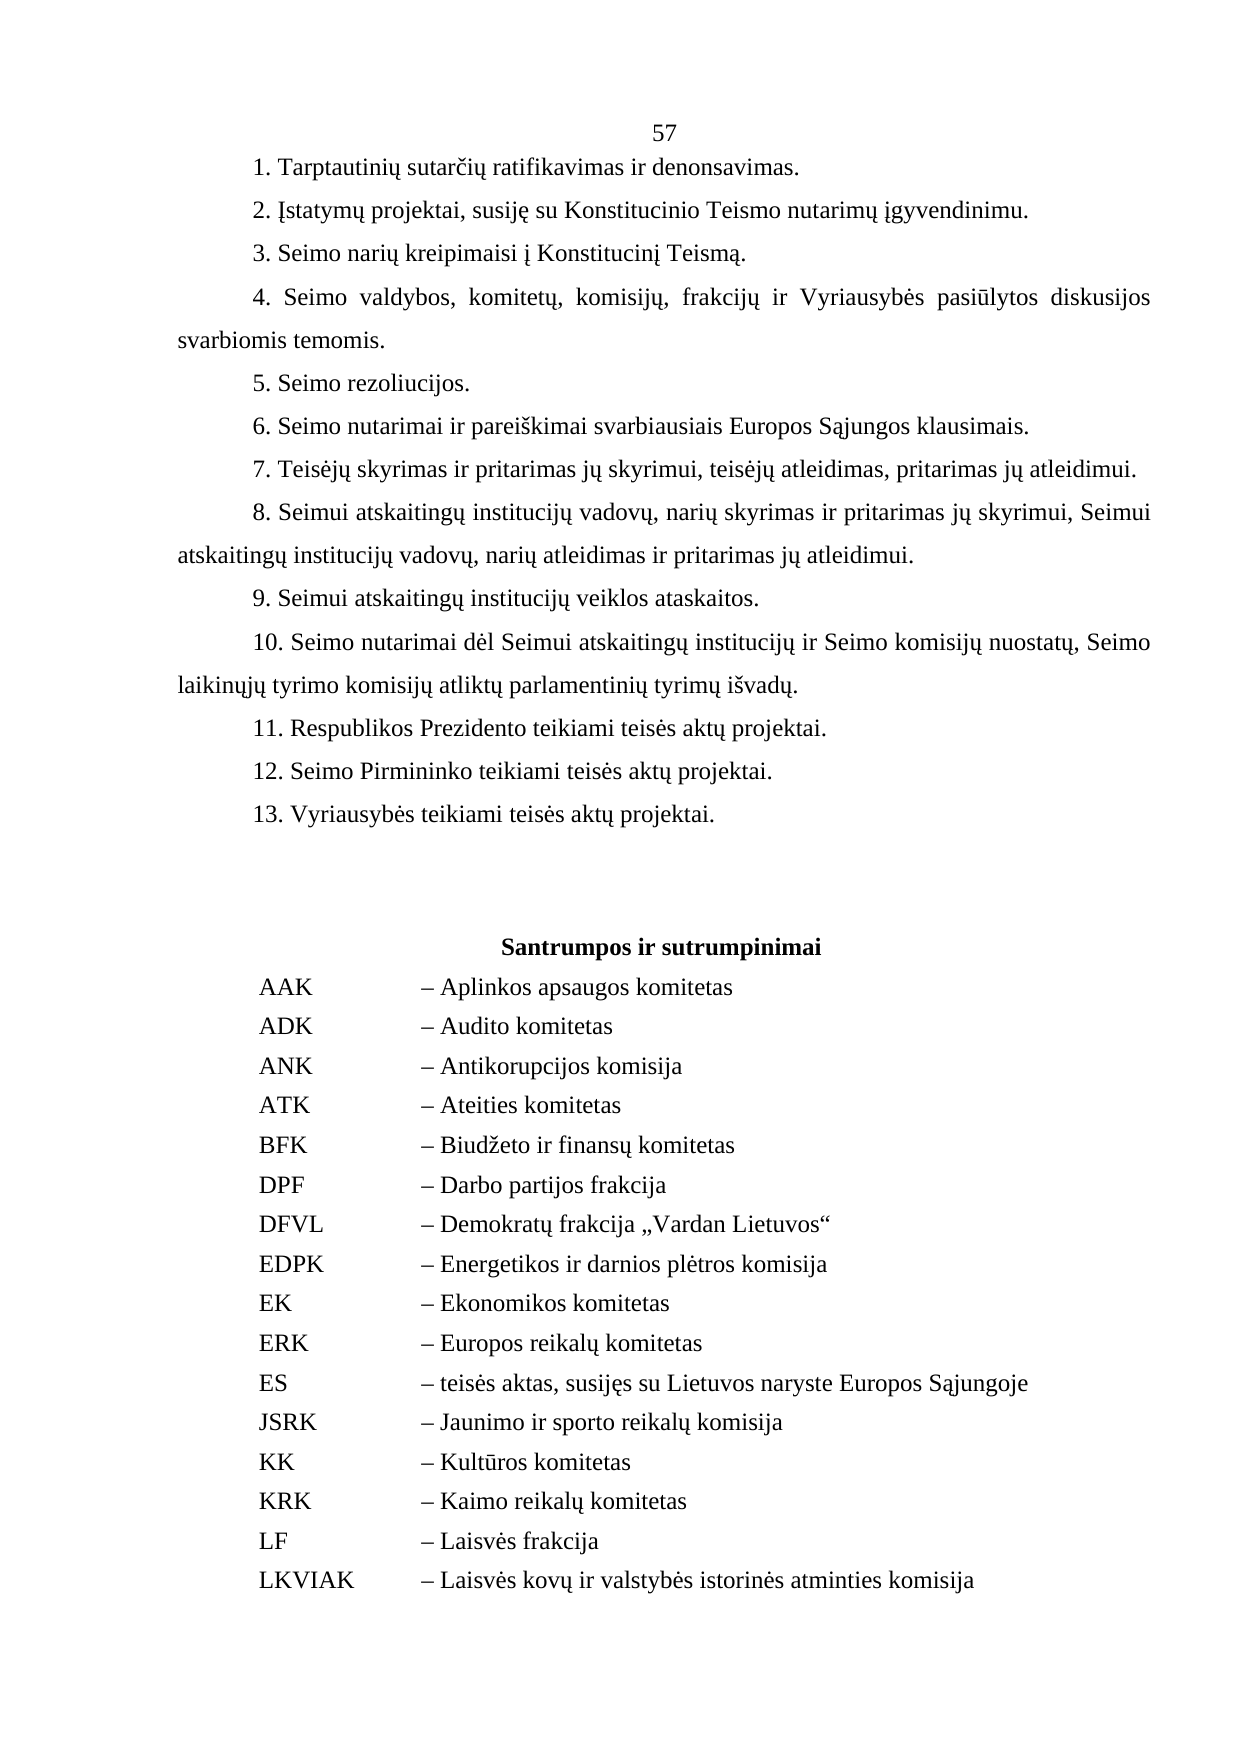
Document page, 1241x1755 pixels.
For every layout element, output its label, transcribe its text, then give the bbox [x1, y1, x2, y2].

table_cell – Jaunimo ir sporto reikalų komisija [410, 1396, 1174, 1436]
table_cell EK [248, 1278, 410, 1317]
text 6. Seimo nutarimai ir pareiškimai svarbiausiais Europos Sąjungos klausimais. [177, 411, 1152, 440]
table_cell ERK [248, 1317, 410, 1357]
table_cell KRK [248, 1476, 410, 1515]
table_cell ES [248, 1357, 410, 1396]
text 10. Seimo nutarimai dėl Seimui atskaitingų institucijų ir Seimo komisijų nuostatų, Seimo laikinųjų tyrimo komisijų atliktų parlamentinių tyrimų išvadų. [177, 627, 1152, 698]
table_cell ANK [248, 1040, 410, 1080]
table_cell ATK [248, 1080, 410, 1119]
table_cell – Europos reikalų komitetas [410, 1317, 1174, 1357]
table_cell – Demokratų frakcija „Vardan Lietuvos“ [410, 1199, 1174, 1238]
text 3. Seimo narių kreipimaisi į Konstitucinį Teismą. [177, 238, 1152, 267]
table_cell – Laisvės kovų ir valstybės istorinės atminties komisija [410, 1555, 1174, 1594]
text 2. Įstatymų projektai, susiję su Konstitucinio Teismo nutarimų įgyvendinimu. [177, 195, 1152, 224]
table_cell – Ekonomikos komitetas [410, 1278, 1174, 1317]
table_cell EDPK [248, 1238, 410, 1278]
table_header – Aplinkos apsaugos komitetas [410, 961, 1174, 1001]
text 13. Vyriausybės teikiami teisės aktų projektai. [177, 799, 1152, 828]
text Santrumpos ir sutrumpinimai [177, 921, 1152, 961]
table_header AAK [248, 961, 410, 1001]
table_cell – Energetikos ir darnios plėtros komisija [410, 1238, 1174, 1278]
table_cell – Audito komitetas [410, 1001, 1174, 1040]
text 4. Seimo valdybos, komitetų, komisijų, frakcijų ir Vyriausybės pasiūlytos diskusijos svarbiomis temomis. [177, 282, 1152, 353]
table_cell – Kultūros komitetas [410, 1436, 1174, 1476]
table_cell – Darbo partijos frakcija [410, 1159, 1174, 1198]
table_cell LF [248, 1515, 410, 1555]
table_cell JSRK [248, 1396, 410, 1436]
text 5. Seimo rezoliucijos. [177, 368, 1152, 397]
table_cell – teisės aktas, susijęs su Lietuvos naryste Europos Sąjungoje [410, 1357, 1174, 1396]
table_cell BFK [248, 1119, 410, 1159]
table_cell LKVIAK [248, 1555, 410, 1594]
text 8. Seimui atskaitingų institucijų vadovų, narių skyrimas ir pritarimas jų skyrimui, Seimui atskaitingų institucijų vadovų, narių atleidimas ir pritarimas jų atleidimui. [177, 497, 1152, 569]
table_cell – Antikorupcijos komisija [410, 1040, 1174, 1080]
text 12. Seimo Pirmininko teikiami teisės aktų projektai. [177, 756, 1152, 785]
table_cell – Ateities komitetas [410, 1080, 1174, 1119]
table_cell DPF [248, 1159, 410, 1198]
table_cell – Kaimo reikalų komitetas [410, 1476, 1174, 1515]
table_cell – Biudžeto ir finansų komitetas [410, 1119, 1174, 1159]
table_cell KK [248, 1436, 410, 1476]
table_cell DFVL [248, 1199, 410, 1238]
text 11. Respublikos Prezidento teikiami teisės aktų projektai. [177, 713, 1152, 742]
table_cell ADK [248, 1001, 410, 1040]
table_cell – Laisvės frakcija [410, 1515, 1174, 1555]
text 1. Tarptautinių sutarčių ratifikavimas ir denonsavimas. [177, 152, 1152, 181]
text 7. Teisėjų skyrimas ir pritarimas jų skyrimui, teisėjų atleidimas, pritarimas jų atleidimui. [177, 454, 1152, 483]
text 9. Seimui atskaitingų institucijų veiklos ataskaitos. [177, 583, 1152, 612]
